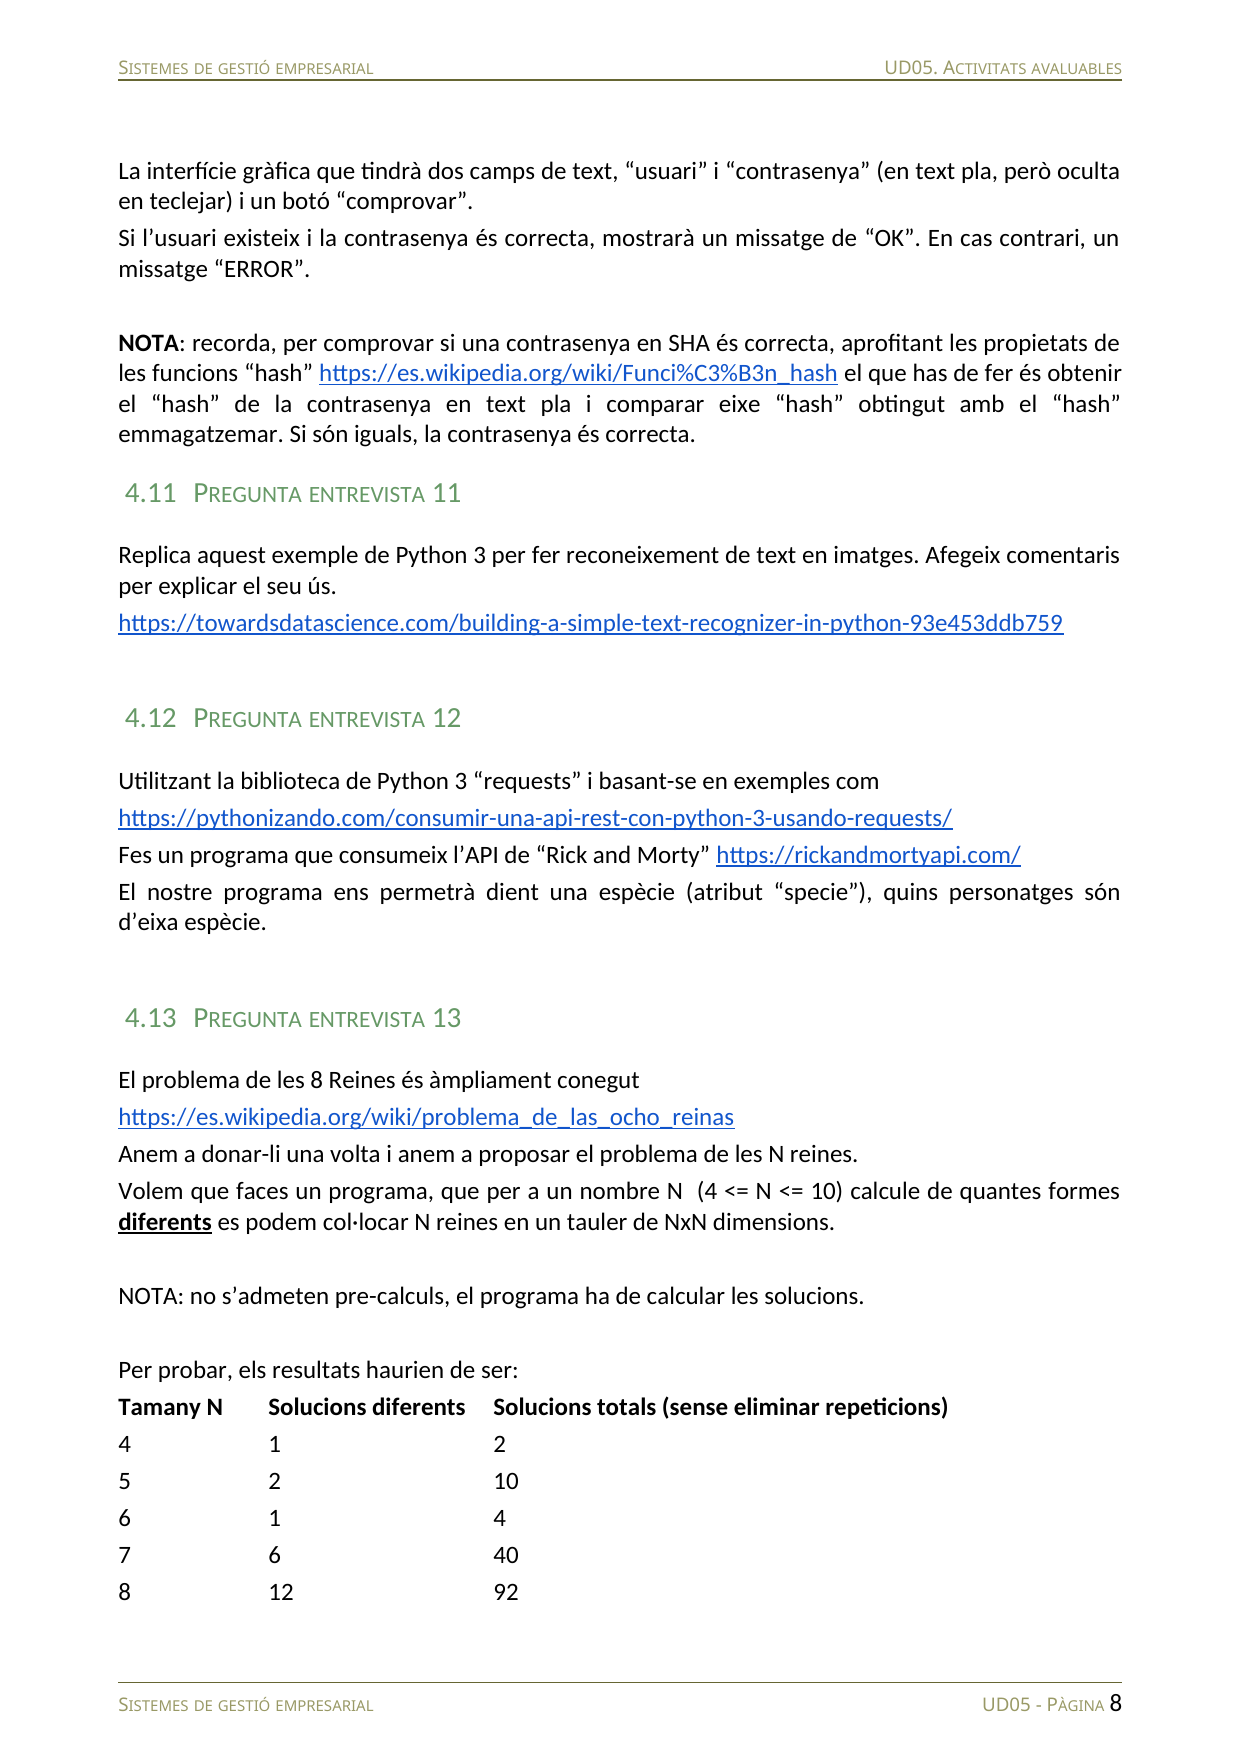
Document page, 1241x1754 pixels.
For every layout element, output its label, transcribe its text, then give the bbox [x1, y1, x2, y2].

text Per probar, els resultats haurien de ser: [118, 1354, 1122, 1384]
subtitle Pregunta entrevista 11 [118, 474, 1122, 509]
text Volem que faces un programa, que per a un nombre N (4 <= N <= 10) calcule de quantes formes diferents es podem col·locar N reines en un tauler de NxN dimensions. [118, 1176, 1122, 1237]
text https://towardsdatascience.com/building-a-simple-text-recognizer-in-python-93e453ddb759 [118, 607, 1122, 638]
text 8 12 92 [118, 1576, 1122, 1606]
text NOTA: recorda, per comprovar si una contrasenya en SHA és correcta, aprofitant les propietats de les funcions “hash” https://es.wikipedia.org/wiki/Funci%C3%B3n_hash el que has de fer és obtenir el “hash” de la contrasenya en text pla i comparar eixe “hash” obtingut amb el “hash” emmagatzemar. Si són iguals, la contrasenya és correcta. [118, 327, 1122, 449]
text El nostre programa ens permetrà dient una espècie (atribut “specie”), quins personatges són d’eixa espècie. [118, 876, 1122, 937]
text 7 6 40 [118, 1539, 1122, 1569]
text Tamany N Solucions diferents Solucions totals (sense eliminar repeticions) [118, 1391, 1122, 1421]
text NOTA: no s’admeten pre-calculs, el programa ha de calcular les solucions. [118, 1280, 1122, 1311]
text Utilitzant la biblioteca de Python 3 “requests” i basant-se en exemples com [118, 765, 1122, 796]
text Anem a donar-li una volta i anem a proposar el problema de les N reines. [118, 1138, 1122, 1169]
text 4 1 2 [118, 1428, 1122, 1458]
text 5 2 10 [118, 1465, 1122, 1495]
subtitle Pregunta entrevista 13 [118, 999, 1122, 1034]
text https://es.wikipedia.org/wiki/problema_de_las_ocho_reinas [118, 1102, 1122, 1132]
text La interfície gràfica que tindrà dos camps de text, “usuari” i “contrasenya” (en text pla, però oculta en teclejar) i un botó “comprovar”. [118, 155, 1122, 216]
subtitle Pregunta entrevista 12 [118, 699, 1122, 735]
text Replica aquest exemple de Python 3 per fer reconeixement de text en imatges. Afegeix comentaris per explicar el seu ús. [118, 539, 1122, 601]
text https://pythonizando.com/consumir-una-api-rest-con-python-3-usando-requests/ [118, 802, 1122, 833]
text Si l’usuari existeix i la contrasenya és correcta, mostrarà un missatge de “OK”. En cas contrari, un missatge “ERROR”. [118, 222, 1122, 283]
text Fes un programa que consumeix l’API de “Rick and Morty” https://rickandmortyapi.com/ [118, 839, 1122, 869]
text El problema de les 8 Reines és àmpliament conegut [118, 1064, 1122, 1095]
text 6 1 4 [118, 1502, 1122, 1532]
